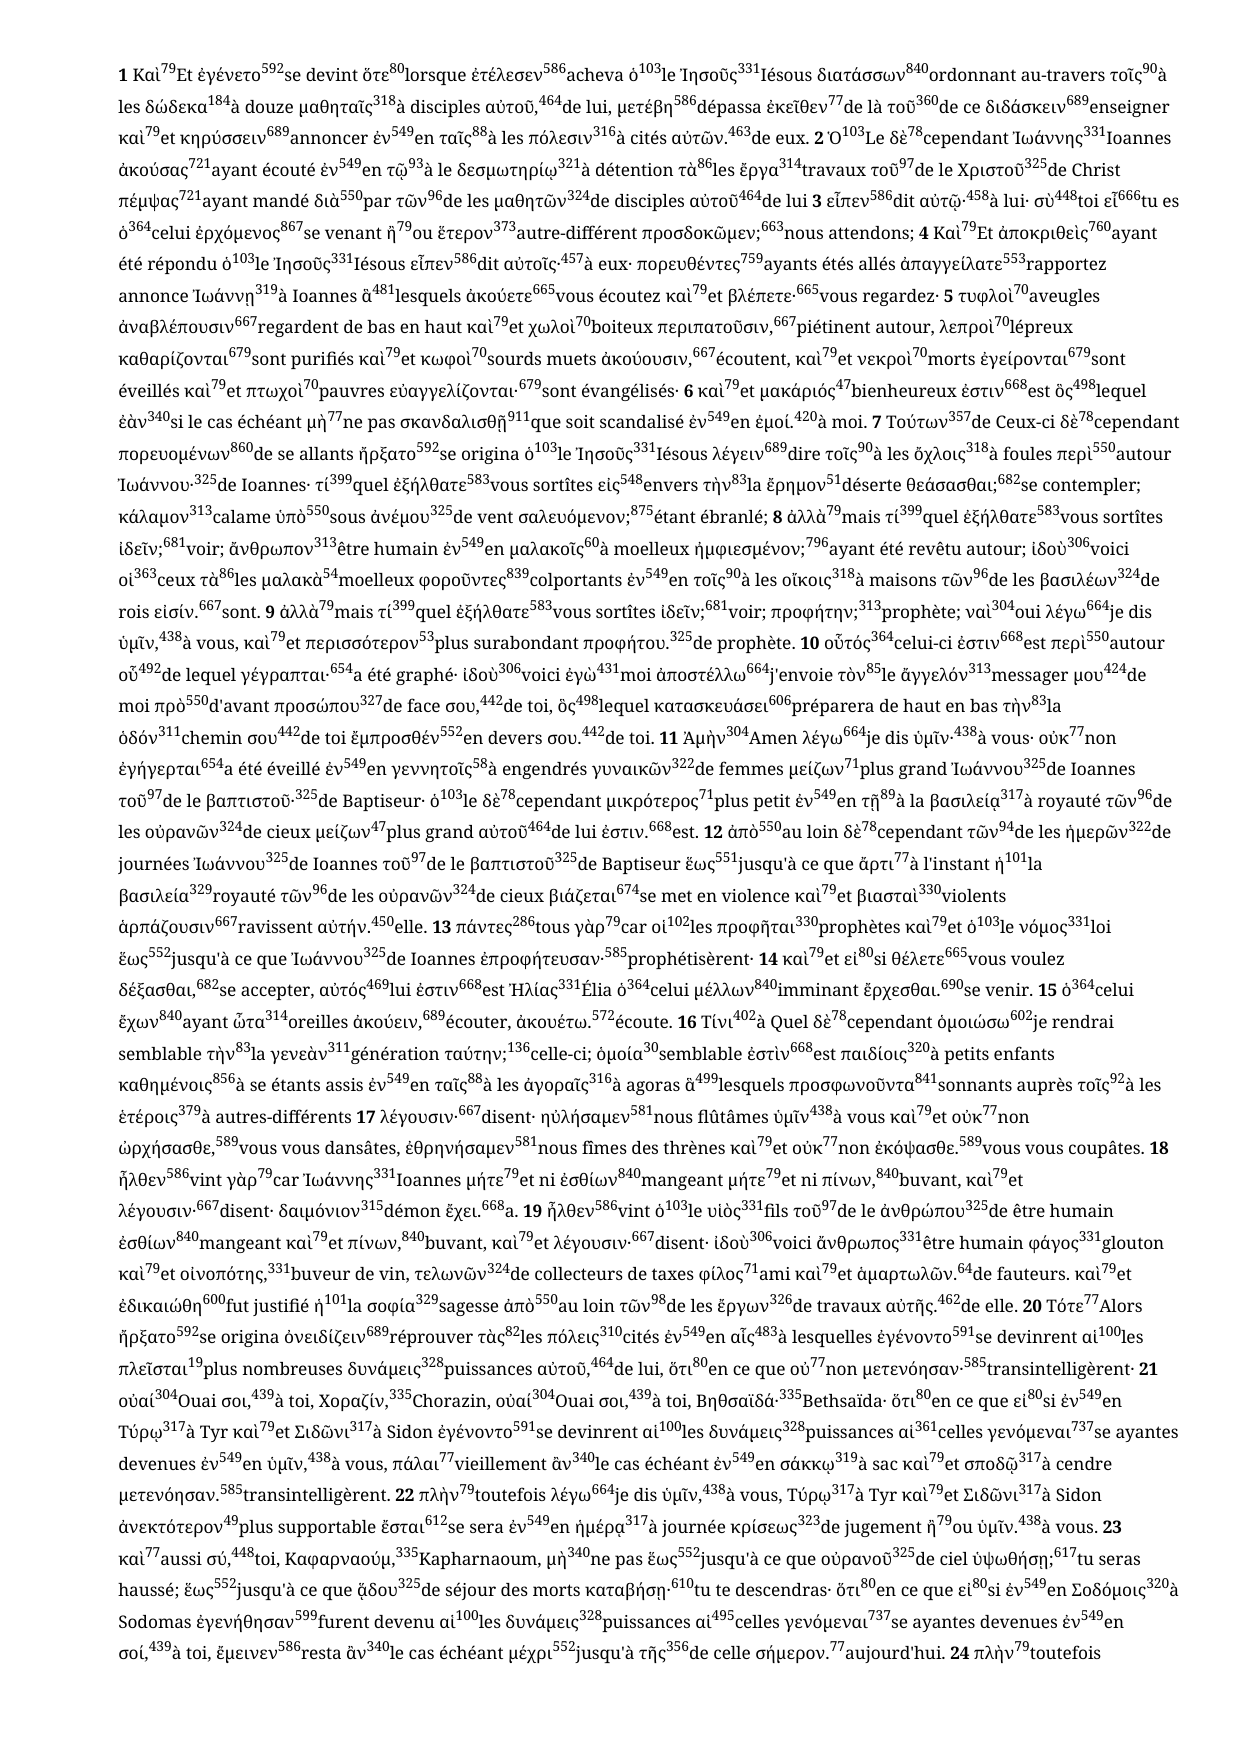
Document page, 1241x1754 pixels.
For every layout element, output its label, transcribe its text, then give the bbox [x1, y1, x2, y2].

text 1 Καὶ79Et ἐγένετο592se devint ὅτε80lorsque ἐτέλεσεν586acheva ὁ103le Ἰησοῦς331Iésous διατάσσων840ordonnant au-travers τοῖς90à les δώδεκα184à douze μαθηταῖς318à disciples αὐτοῦ,464de lui, μετέβη586dépassa ἐκεῖθεν77de là τοῦ360de ce διδάσκειν689enseigner καὶ79et κηρύσσειν689annoncer ἐν549en ταῖς88à les πόλεσιν316à cités αὐτῶν.463de eux. 2 Ὁ103Le δὲ78cependant Ἰωάννης331Ioannes ἀκούσας721ayant écouté ἐν549en τῷ93à le δεσμωτηρίῳ321à détention τὰ86les ἔργα314travaux τοῦ97de le Χριστοῦ325de Christ πέμψας721ayant mandé διὰ550par τῶν96de les μαθητῶν324de disciples αὐτοῦ464de lui 3 εἶπεν586dit αὐτῷ·458à lui· σὺ448toi εἶ666tu es ὁ364celui ἐρχόμενος867se venant ἢ79ou ἕτερον373autre-différent προσδοκῶμεν;663nous attendons; 4 Καὶ79Et ἀποκριθεὶς760ayant été répondu ὁ103le Ἰησοῦς331Iésous εἶπεν586dit αὐτοῖς·457à eux· πορευθέντες759ayants étés allés ἀπαγγείλατε553rapportez annonce Ἰωάννῃ319à Ioannes ἃ481lesquels ἀκούετε665vous écoutez καὶ79et βλέπετε·665vous regardez· 5 τυφλοὶ70aveugles ἀναβλέπουσιν667regardent de bas en haut καὶ79et χωλοὶ70boiteux περιπατοῦσιν,667piétinent autour, λεπροὶ70lépreux καθαρίζονται679sont purifiés καὶ79et κωφοὶ70sourds muets ἀκούουσιν,667écoutent, καὶ79et νεκροὶ70morts ἐγείρονται679sont éveillés καὶ79et πτωχοὶ70pauvres εὐαγγελίζονται·679sont évangélisés· 6 καὶ79et μακάριός47bienheureux ἐστιν668est ὃς498lequel ἐὰν340si le cas échéant μὴ77ne pas σκανδαλισθῇ911que soit scandalisé ἐν549en ἐμοί.420à moi. 7 Τούτων357de Ceux-ci δὲ78cependant πορευομένων860de se allants ἤρξατο592se origina ὁ103le Ἰησοῦς331Iésous λέγειν689dire τοῖς90à les ὄχλοις318à foules περὶ550autour Ἰωάννου·325de Ioannes· τί399quel ἐξήλθατε583vous sortîtes εἰς548envers τὴν83la ἔρημον51déserte θεάσασθαι;682se contempler; κάλαμον313calame ὑπὸ550sous ἀνέμου325de vent σαλευόμενον;875étant ébranlé; 8 ἀλλὰ79mais τί399quel ἐξήλθατε583vous sortîtes ἰδεῖν;681voir; ἄνθρωπον313être humain ἐν549en μαλακοῖς60à moelleux ἠμφιεσμένον;796ayant été revêtu autour; ἰδοὺ306voici οἱ363ceux τὰ86les μαλακὰ54moelleux φοροῦντες839colportants ἐν549en τοῖς90à les οἴκοις318à maisons τῶν96de les βασιλέων324de rois εἰσίν.667sont. 9 ἀλλὰ79mais τί399quel ἐξήλθατε583vous sortîtes ἰδεῖν;681voir; προφήτην;313prophète; ναὶ304oui λέγω664je dis ὑμῖν,438à vous, καὶ79et περισσότερον53plus surabondant προφήτου.325de prophète. 10 οὗτός364celui-ci ἐστιν668est περὶ550autour οὗ492de lequel γέγραπται·654a été graphé· ἰδοὺ306voici ἐγὼ431moi ἀποστέλλω664j'envoie τὸν85le ἄγγελόν313messager μου424de moi πρὸ550d'avant προσώπου327de face σου,442de toi, ὃς498lequel κατασκευάσει606préparera de haut en bas τὴν83la ὁδόν311chemin σου442de toi ἔμπροσθέν552en devers σου.442de toi. 11 Ἀμὴν304Amen λέγω664je dis ὑμῖν·438à vous· οὐκ77non ἐγήγερται654a été éveillé ἐν549en γεννητοῖς58à engendrés γυναικῶν322de femmes μείζων71plus grand Ἰωάννου325de Ioannes τοῦ97de le βαπτιστοῦ·325de Baptiseur· ὁ103le δὲ78cependant μικρότερος71plus petit ἐν549en τῇ89à la βασιλείᾳ317à royauté τῶν96de les οὐρανῶν324de cieux μείζων47plus grand αὐτοῦ464de lui ἐστιν.668est. 12 ἀπὸ550au loin δὲ78cependant τῶν94de les ἡμερῶν322de journées Ἰωάννου325de Ioannes τοῦ97de le βαπτιστοῦ325de Baptiseur ἕως551jusqu'à ce que ἄρτι77à l'instant ἡ101la βασιλεία329royauté τῶν96de les οὐρανῶν324de cieux βιάζεται674se met en violence καὶ79et βιασταὶ330violents ἁρπάζουσιν667ravissent αὐτήν.450elle. 13 πάντες286tous γὰρ79car οἱ102les προφῆται330prophètes καὶ79et ὁ103le νόμος331loi ἕως552jusqu'à ce que Ἰωάννου325de Ioannes ἐπροφήτευσαν·585prophétisèrent· 14 καὶ79et εἰ80si θέλετε665vous voulez δέξασθαι,682se accepter, αὐτός469lui ἐστιν668est Ἠλίας331Élia ὁ364celui μέλλων840imminant ἔρχεσθαι.690se venir. 15 ὁ364celui ἔχων840ayant ὦτα314oreilles ἀκούειν,689écouter, ἀκουέτω.572écoute. 16 Τίνι402à Quel δὲ78cependant ὁμοιώσω602je rendrai semblable τὴν83la γενεὰν311génération ταύτην;136celle-ci; ὁμοία30semblable ἐστὶν668est παιδίοις320à petits enfants καθημένοις856à se étants assis ἐν549en ταῖς88à les ἀγοραῖς316à agoras ἃ499lesquels προσφωνοῦντα841sonnants auprès τοῖς92à les ἑτέροις379à autres-différents 17 λέγουσιν·667disent· ηὐλήσαμεν581nous flûtâmes ὑμῖν438à vous καὶ79et οὐκ77non ὠρχήσασθε,589vous vous dansâtes, ἐθρηνήσαμεν581nous fîmes des thrènes καὶ79et οὐκ77non ἐκόψασθε.589vous vous coupâtes. 18 ἦλθεν586vint γὰρ79car Ἰωάννης331Ioannes μήτε79et ni ἐσθίων840mangeant μήτε79et ni πίνων,840buvant, καὶ79et λέγουσιν·667disent· δαιμόνιον315démon ἔχει.668a. 19 ἦλθεν586vint ὁ103le υἱὸς331fils τοῦ97de le ἀνθρώπου325de être humain ἐσθίων840mangeant καὶ79et πίνων,840buvant, καὶ79et λέγουσιν·667disent· ἰδοὺ306voici ἄνθρωπος331être humain φάγος331glouton καὶ79et οἰνοπότης,331buveur de vin, τελωνῶν324de collecteurs de taxes φίλος71ami καὶ79et ἁμαρτωλῶν.64de fauteurs. καὶ79et ἐδικαιώθη600fut justifié ἡ101la σοφία329sagesse ἀπὸ550au loin τῶν98de les ἔργων326de travaux αὐτῆς.462de elle. 20 Τότε77Alors ἤρξατο592se origina ὀνειδίζειν689réprouver τὰς82les πόλεις310cités ἐν549en αἷς483à lesquelles ἐγένοντο591se devinrent αἱ100les πλεῖσται19plus nombreuses δυνάμεις328puissances αὐτοῦ,464de lui, ὅτι80en ce que οὐ77non μετενόησαν·585transintelligèrent· 21 οὐαί304Ouai σοι,439à toi, Χοραζίν,335Chorazin, οὐαί304Ouai σοι,439à toi, Βηθσαϊδά·335Bethsaïda· ὅτι80en ce que εἰ80si ἐν549en Τύρῳ317à Tyr καὶ79et Σιδῶνι317à Sidon ἐγένοντο591se devinrent αἱ100les δυνάμεις328puissances αἱ361celles γενόμεναι737se ayantes devenues ἐν549en ὑμῖν,438à vous, πάλαι77vieillement ἂν340le cas échéant ἐν549en σάκκῳ319à sac καὶ79et σποδῷ317à cendre μετενόησαν.585transintelligèrent. 22 πλὴν79toutefois λέγω664je dis ὑμῖν,438à vous, Τύρῳ317à Tyr καὶ79et Σιδῶνι317à Sidon ἀνεκτότερον49plus supportable ἔσται612se sera ἐν549en ἡμέρᾳ317à journée κρίσεως323de jugement ἢ79ou ὑμῖν.438à vous. 23 καὶ77aussi σύ,448toi, Καφαρναούμ,335Kapharnaoum, μὴ340ne pas ἕως552jusqu'à ce que οὐρανοῦ325de ciel ὑψωθήσῃ;617tu seras haussé; ἕως552jusqu'à ce que ᾅδου325de séjour des morts καταβήσῃ·610tu te descendras· ὅτι80en ce que εἰ80si ἐν549en Σοδόμοις320à Sodomas ἐγενήθησαν599furent devenu αἱ100les δυνάμεις328puissances αἱ495celles γενόμεναι737se ayantes devenues ἐν549en σοί,439à toi, ἔμεινεν586resta ἂν340le cas échéant μέχρι552jusqu'à τῆς356de celle σήμερον.77aujourd'hui. 24 πλὴν79toutefois λέγω664je dis ὑμῖν438à vous ὅτι80en ce que γῇ317à terre Σοδόμων326de Sodomas ἀνεκτότερον49plus supportable ἔσται612se sera ἐν549en ἡμέρᾳ317à journée κρίσεως323de jugement ἢ79ou σοί.439à toi. 25 Ἐν549En ἐκείνῳ144à celui-là τῷ91à le καιρῷ319à moment ἀποκριθεὶς760ayant été répondu ὁ103le Ἰησοῦς331Iésous εἶπεν·586dit· ἐξομολογοῦμαί670je m'avoue à l'excès σοι,439à toi, πάτερ,337père, κύριε337Maître τοῦ97de le οὐρανοῦ325de ciel καὶ79et τῆς95de la γῆς,323de terre, ὅτι80en ce que ἔκρυψας584tu cachas ταῦτα347ces-ci ἀπὸ550au loin σοφῶν64de sages καὶ79et συνετῶν64de capables de comprendre καὶ79et ἀπεκάλυψας584tu découvris αὐτὰ453eux νηπίοις·58à infantiles· 26 ναὶ304oui ὁ109le πατήρ,337père, ὅτι80en ce que οὕτως77ainsi εὐδοκία329estimation en bien ἐγένετο592se devint ἔμπροσθέν552en devers σου.442de toi. 27 Πάντα391Tous μοι420à moi παρεδόθη600fut livré ὑπὸ550sous τοῦ97de le πατρός325de père μου,424de moi, καὶ79et οὐδεὶς390aucun ἐπιγινώσκει668reconnaît τὸν85le υἱὸν313fils εἰ551si μὴ77ne pas ὁ103le πατήρ,331père, οὐδὲ79non cependant τὸν85le πατέρα313père τις390un quelconque ἐπιγινώσκει668reconnaît εἰ551si μὴ77ne pas ὁ103le υἱὸς331fils καὶ79et ᾧ486à lequel ἐὰν340si le cas échéant βούληται927que se ait dessein ὁ103le υἱὸς331fils ἀποκαλύψαι.681découvrir. 28 Δεῦτε553Venez ici πρός548vers με417moi πάντες290tous οἱ368ceux κοπιῶντες844peinants καὶ79et πεφορτισμένοι,817ayants étés chargés, κἀγὼ431et moi ἀναπαύσω602je pauserai de bas en haut ὑμᾶς.436vous. 29 ἄρατε553levez τὸν85le ζυγόν313joug-balance μου424de moi ἐφ᾽548sur ὑμᾶς436vous καὶ79et μάθετε553apprenez ἀπ᾽550au loin ἐμοῦ,424de moi, ὅτι80en ce que πραΰς71doux εἰμι664je suis καὶ79et ταπεινὸς71bas τῇ89à la καρδίᾳ,317à coeur, καὶ79et εὑρήσετε603vous trouverez ἀνάπαυσιν311pause de bas en haut ταῖς88à les ψυχαῖς316à âmes ὑμῶν·441de vous· 30 ὁ103le γὰρ79car ζυγός331joug-balance μου424de moi χρηστὸς47utile bon καὶ79et τὸ105le φορτίον333charge μου424de moi ἐλαφρόν49léger ἐστιν.668est. [118, 59, 1181, 1665]
